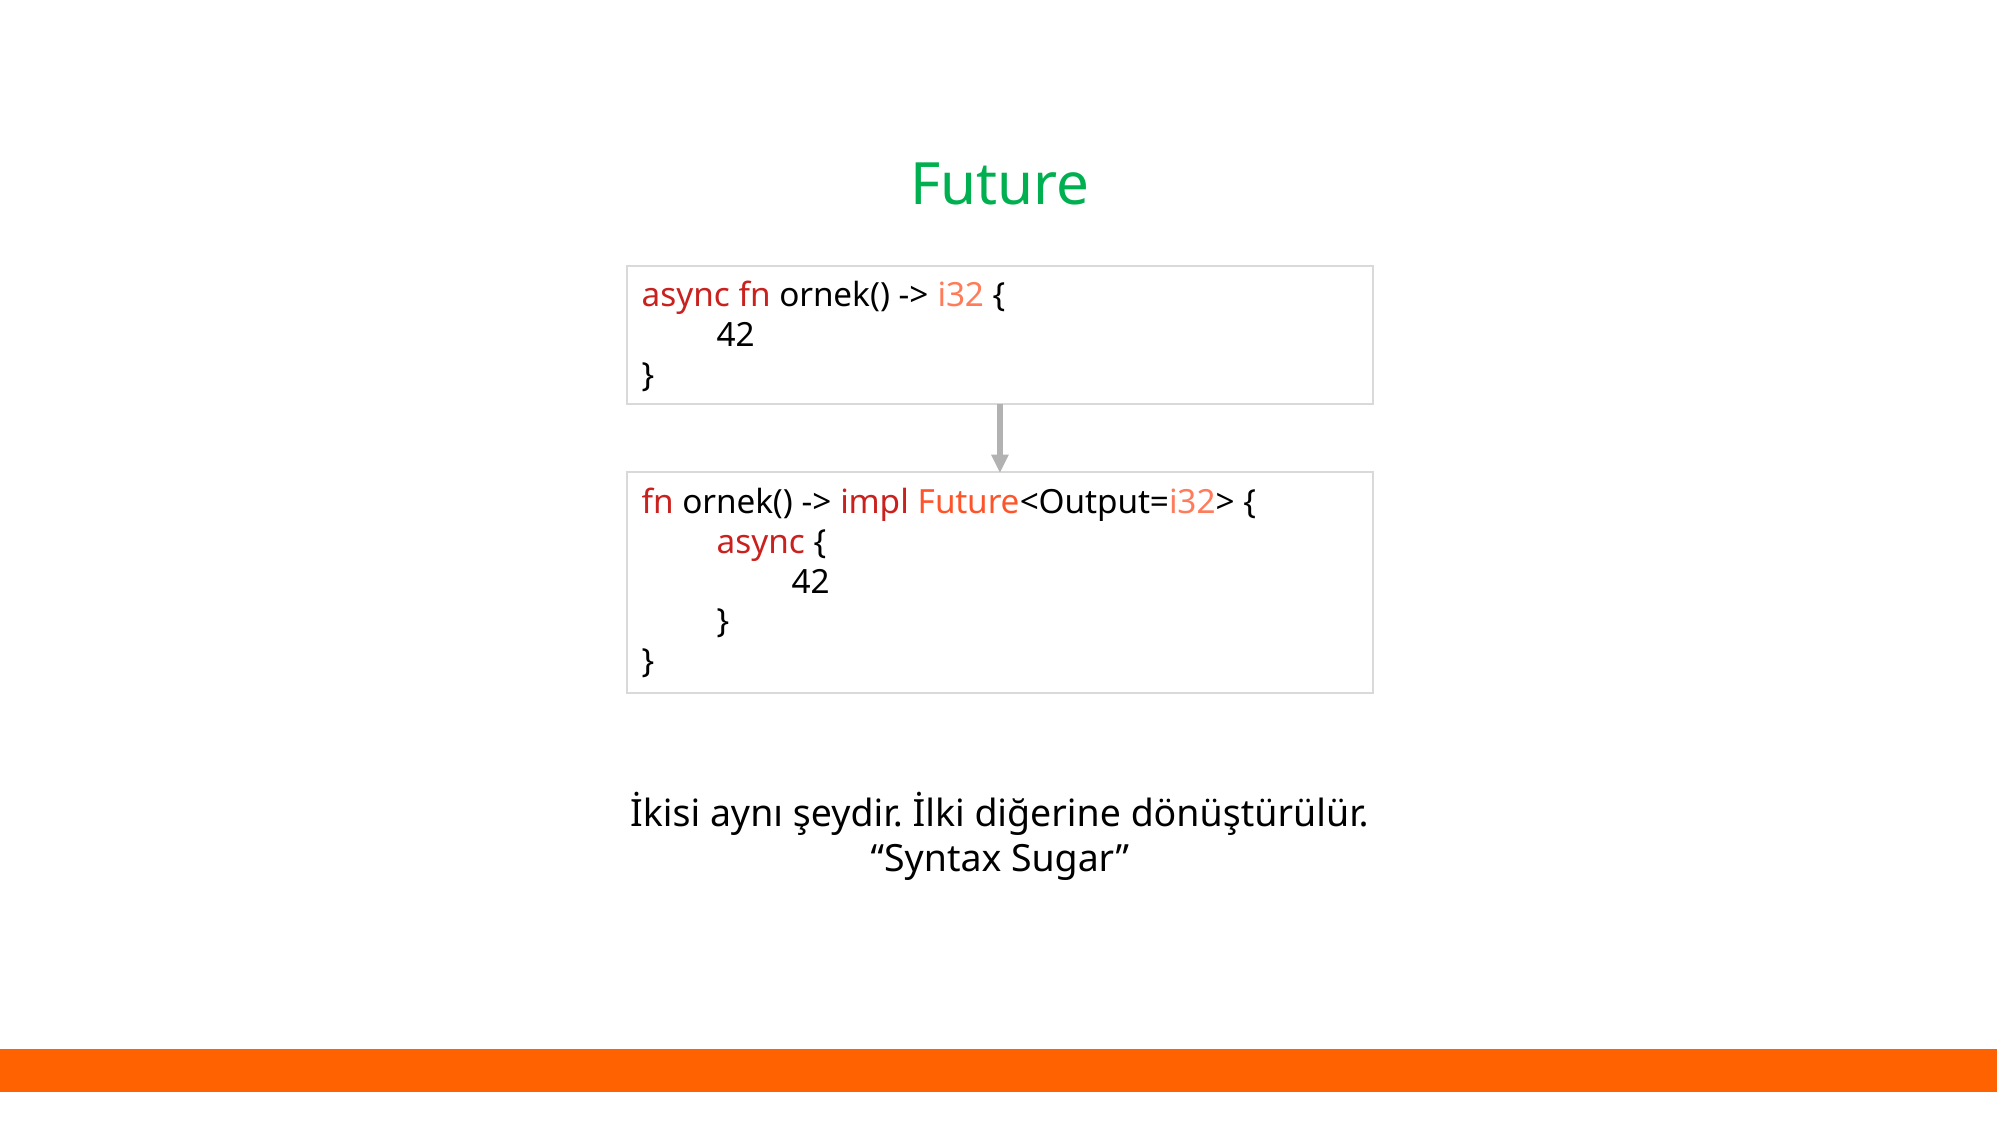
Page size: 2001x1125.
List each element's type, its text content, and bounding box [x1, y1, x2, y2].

text_box fn ornek() -> impl Future<Output=i32> { async { 42 } } [626, 472, 1374, 694]
text_box async fn ornek() -> i32 { 42 } [626, 265, 1374, 404]
text_box Future [420, 146, 1580, 237]
text_box İkisi aynı şeydir. İlki diğerine dönüştürülür. “Syntax Sugar” [525, 781, 1475, 889]
text_box [0, 1049, 1997, 1092]
